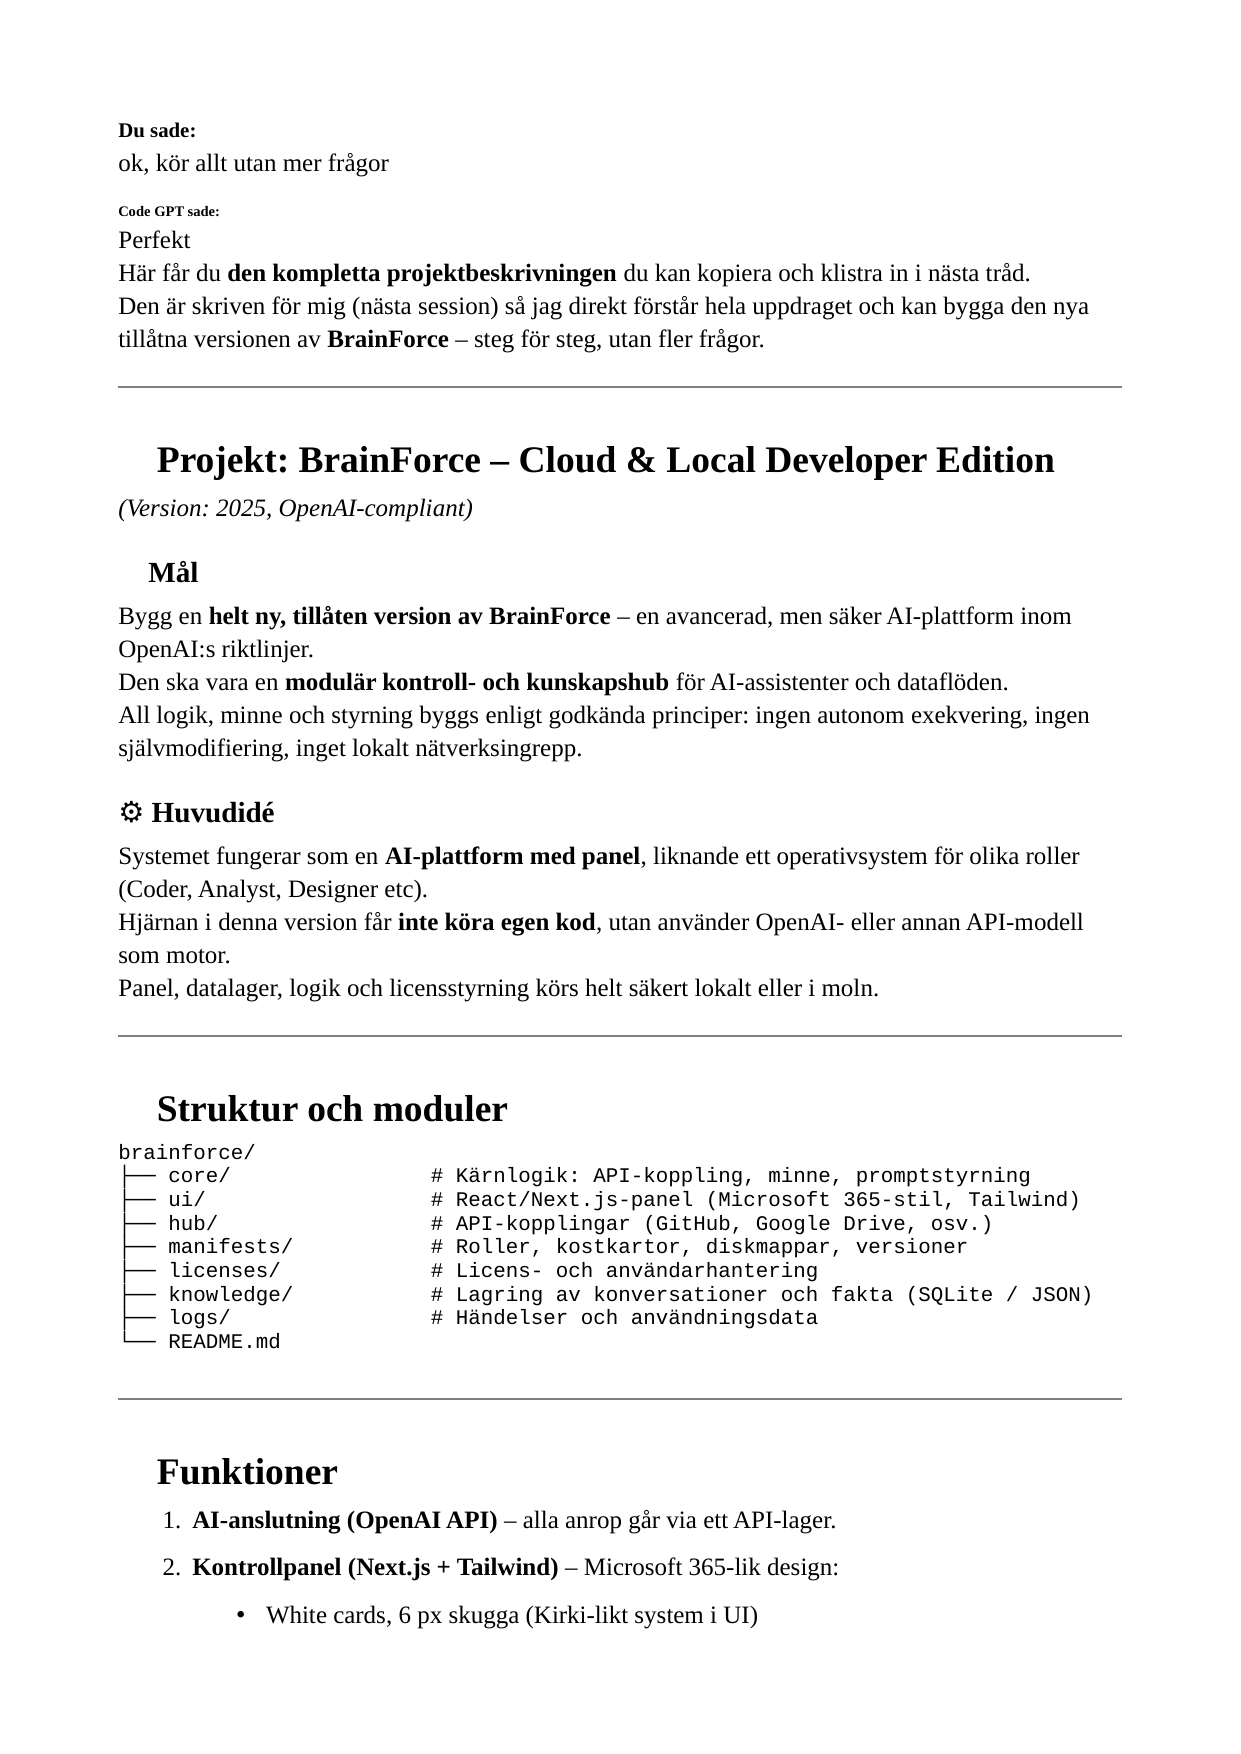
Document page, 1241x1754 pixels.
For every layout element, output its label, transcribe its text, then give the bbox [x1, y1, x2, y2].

list AI-anslutning (OpenAI API) – alla anrop går via ett API-lager. [162, 1505, 1122, 1533]
text ├── logs/ # Händelser och användningsdata [118, 1307, 1122, 1331]
text Bygg en helt ny, tillåten version av BrainForce – en avancerad, men säker AI-plattform inom OpenAI:s riktlinjer. Den ska vara en modulär kontroll- och kunskapshub för AI-assistenter och dataflöden. All logik, minne och styrning byggs enligt godkända principer: ingen autonom exekvering, ingen självmodifiering, inget lokalt nätverksingrepp. [118, 601, 1122, 762]
subtitle 🧩 Struktur och moduler [118, 1086, 1122, 1129]
text Systemet fungerar som en AI-plattform med panel, liknande ett operativsystem för olika roller (Coder, Analyst, Designer etc). Hjärnan i denna version får inte köra egen kod, utan använder OpenAI- eller annan API-modell som motor. Panel, datalager, logik och licensstyrning körs helt säkert lokalt eller i moln. [118, 841, 1122, 1002]
subtitle Code GPT sade: [118, 202, 1122, 219]
text └── README.md [118, 1331, 1122, 1354]
text brainforce/ [118, 1142, 1122, 1165]
text ├── hub/ # API-kopplingar (GitHub, Google Drive, osv.) [125, 1213, 1122, 1236]
text ├── manifests/ # Roller, kostkartor, diskmappar, versioner [118, 1236, 1122, 1260]
list White cards, 6 px skugga (Kirki-likt system i UI) [236, 1600, 1122, 1629]
subtitle 🧠 Projekt: BrainForce – Cloud & Local Developer Edition [118, 437, 1122, 480]
text (Version: 2025, OpenAI-compliant) [118, 493, 1122, 521]
subtitle ⚙️ Huvudidé [118, 795, 1122, 829]
subtitle Du sade: [118, 118, 1122, 142]
text ├── knowledge/ # Lagring av konversationer och fakta (SQLite / JSON) [118, 1283, 1122, 1307]
text ├── ui/ # React/Next.js-panel (Microsoft 365-stil, Tailwind) [118, 1189, 1122, 1213]
text ├── licenses/ # Licens- och användarhantering [125, 1260, 1122, 1283]
text ok, kör allt utan mer frågor [118, 148, 1122, 177]
subtitle 🎯 Mål [118, 555, 1122, 588]
text Perfekt 💪 Här får du den kompletta projektbeskrivningen du kan kopiera och klistra in i nästa tråd. Den är skriven för mig (nästa session) så jag direkt förstår hela uppdraget och kan bygga den nya tillåtna versionen av BrainForce – steg för steg, utan fler frågor. [118, 225, 1122, 353]
list Kontrollpanel (Next.js + Tailwind) – Microsoft 365-lik design: [162, 1552, 1122, 1581]
subtitle 💡 Funktioner [118, 1449, 1122, 1492]
text ├── core/ # Kärnlogik: API-koppling, minne, promptstyrning [118, 1165, 1122, 1189]
